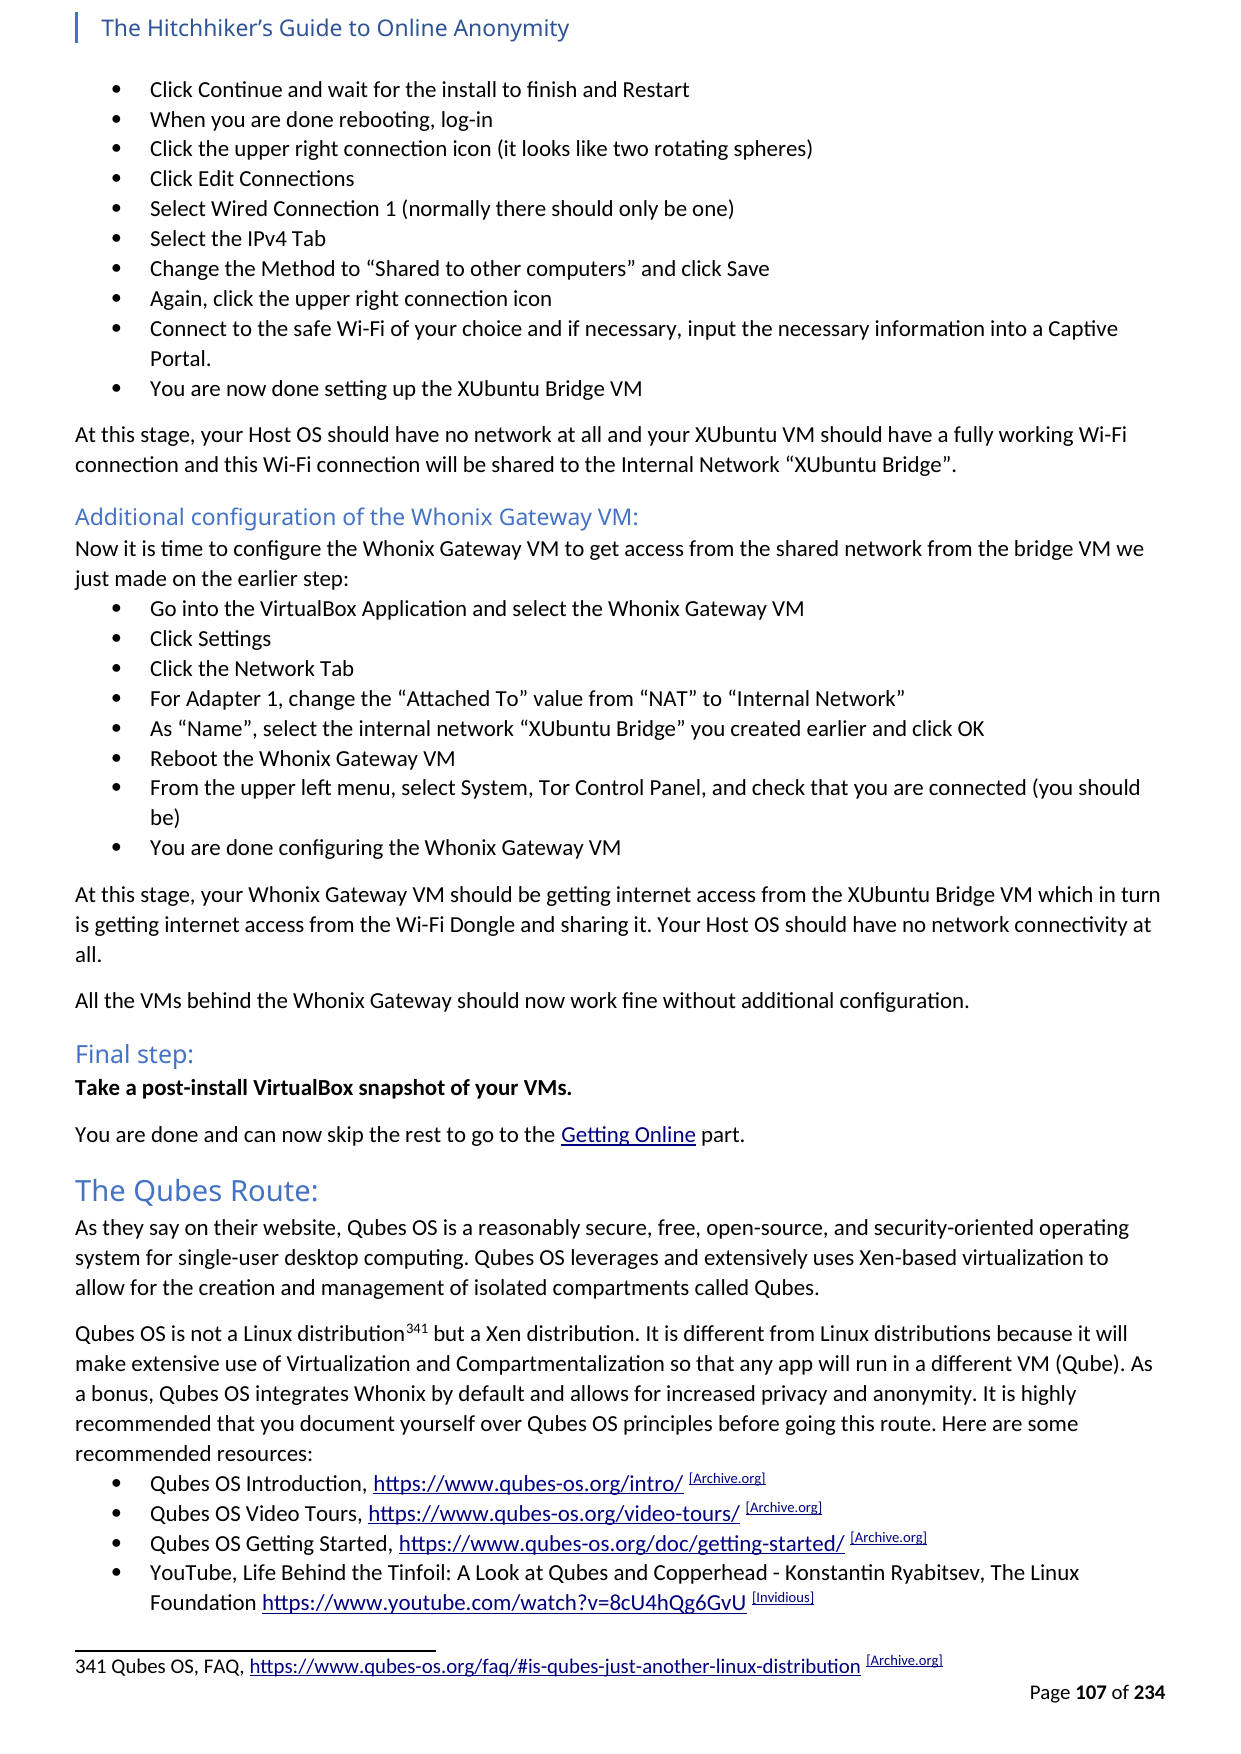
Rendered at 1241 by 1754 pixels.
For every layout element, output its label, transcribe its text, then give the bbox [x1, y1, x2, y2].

list Click the Network Tab [112, 654, 1165, 682]
list YouTube, Life Behind the Tinfoil: A Look at Qubes and Copperhead - Konstantin Ryabitsev, The Linux Foundation https://www.youtube.com/watch?v=8cU4hQg6GvU [Invidious] [112, 1558, 1165, 1616]
subtitle The Qubes Route: [75, 1171, 1165, 1210]
text Take a post-install VirtualBox snapshot of your VMs. [75, 1073, 1165, 1101]
text At this stage, your Host OS should have no network at all and your XUbuntu VM should have a fully working Wi-Fi connection and this Wi-Fi connection will be shared to the Internal Network “XUbuntu Bridge”. [75, 420, 1165, 478]
text At this stage, your Whonix Gateway VM should be getting internet access from the XUbuntu Bridge VM which in turn is getting internet access from the Wi-Fi Dongle and sharing it. Your Host OS should have no network connectivity at all. [75, 880, 1165, 968]
text You are done and can now skip the rest to go to the Getting Online part. [75, 1120, 1165, 1148]
list Click Settings [112, 624, 1165, 652]
subtitle Final step: [75, 1037, 1165, 1071]
list You are now done setting up the XUbuntu Bridge VM [112, 374, 1165, 402]
list From the upper left menu, select System, Tor Control Panel, and check that you are connected (you should be) [112, 773, 1165, 831]
list Select Wired Connection 1 (normally there should only be one) [112, 194, 1165, 222]
list Again, click the upper right connection icon [112, 284, 1165, 312]
list Connect to the safe Wi-Fi of your choice and if necessary, input the necessary information into a Captive Portal. [112, 314, 1165, 372]
list Qubes OS Video Tours, https://www.qubes-os.org/video-tours/ [Archive.org] [112, 1499, 1165, 1527]
list Reboot the Whonix Gateway VM [112, 744, 1165, 772]
subtitle Additional configuration of the Whonix Gateway VM: [75, 501, 1165, 532]
list As “Name”, select the internal network “XUbuntu Bridge” you created earlier and click OK [112, 714, 1165, 742]
text Now it is time to configure the Whonix Gateway VM to get access from the shared network from the bridge VM we just made on the earlier step: [75, 534, 1165, 592]
list For Adapter 1, change the “Attached To” value from “NAT” to “Internal Network” [112, 684, 1165, 712]
text Qubes OS is not a Linux distribution but a Xen distribution. It is different from Linux distributions because it will make extensive use of Virtualization and Compartmentalization so that any app will run in a different VM (Qube). As a bonus, Qubes OS integrates Whonix by default and allows for increased privacy and anonymity. It is highly recommended that you document yourself over Qubes OS principles before going this route. Here are some recommended resources: [75, 1319, 1165, 1467]
list Change the Method to “Shared to other computers” and click Save [112, 254, 1165, 282]
list Click Continue and wait for the install to finish and Restart [112, 75, 1165, 103]
text All the VMs behind the Whonix Gateway should now work fine without additional configuration. [75, 986, 1165, 1014]
text Qubes OS, FAQ, https://www.qubes-os.org/faq/#is-qubes-just-another-linux-distribution [Archive.org] [75, 1651, 1165, 1679]
list Qubes OS Getting Started, https://www.qubes-os.org/doc/getting-started/ [Archive.org] [112, 1529, 1165, 1557]
list Click the upper right connection icon (it looks like two rotating spheres) [112, 134, 1165, 163]
list Select the IPv4 Tab [112, 224, 1165, 252]
list Go into the VirtualBox Application and select the Whonix Gateway VM [112, 594, 1165, 622]
list When you are done rebooting, log-in [112, 105, 1165, 133]
list You are done configuring the Whonix Gateway VM [112, 833, 1165, 861]
text As they say on their website, Qubes OS is a reasonably secure, free, open-source, and security-oriented operating system for single-user desktop computing. Qubes OS leverages and extensively uses Xen-based virtualization to allow for the creation and management of isolated compartments called Qubes. [75, 1213, 1165, 1301]
list Click Edit Connections [112, 164, 1165, 192]
list Qubes OS Introduction, https://www.qubes-os.org/intro/ [Archive.org] [112, 1469, 1165, 1497]
